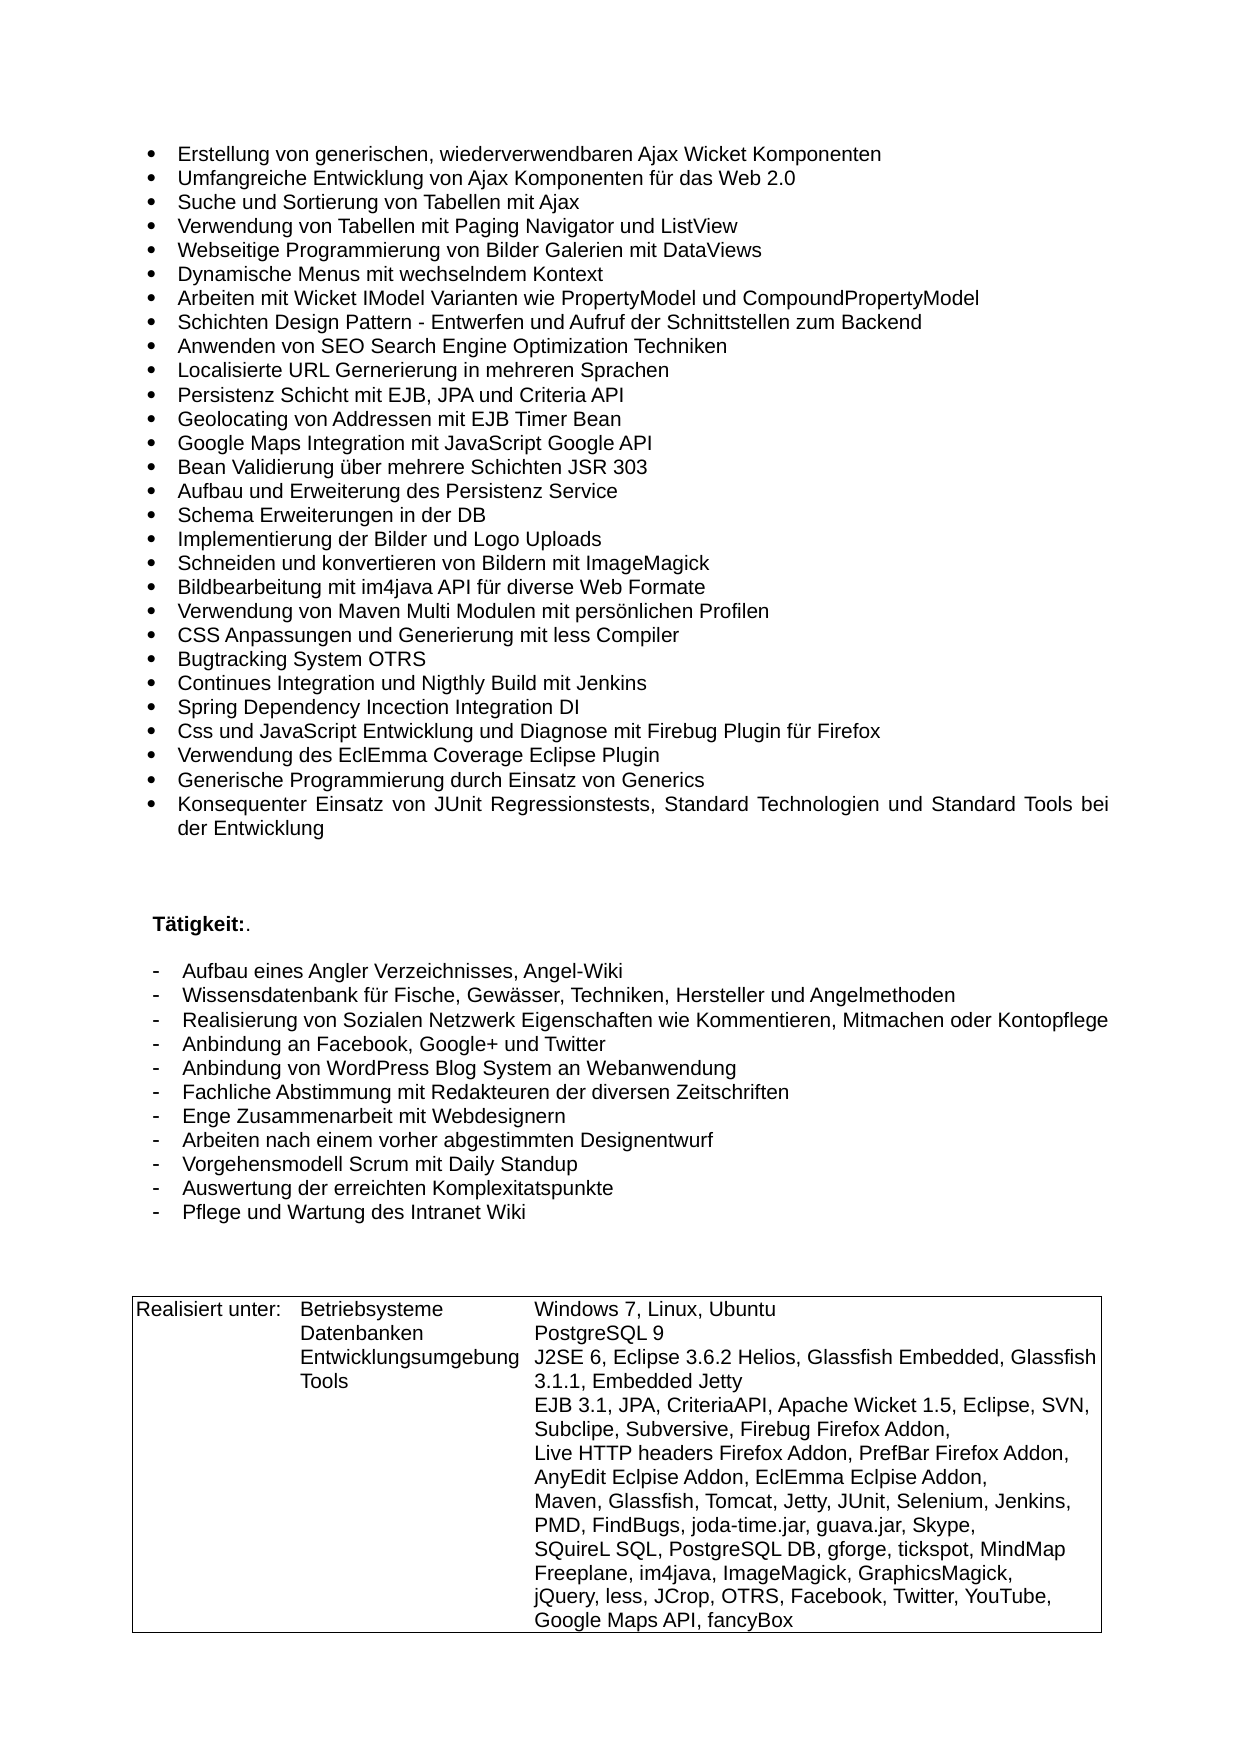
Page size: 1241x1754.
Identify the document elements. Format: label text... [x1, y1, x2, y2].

list Spring Dependency Incection Integration DI [148, 695, 1110, 719]
list Schichten Design Pattern - Entwerfen und Aufruf der Schnittstellen zum Backend [148, 310, 1110, 334]
list Erstellung von generischen, wiederverwendbaren Ajax Wicket Komponenten [148, 142, 1110, 166]
list Anbindung an Facebook, Google+ und Twitter [152, 1031, 1110, 1056]
list Css und JavaScript Entwicklung und Diagnose mit Firebug Plugin für Firefox [148, 719, 1110, 743]
table_header Realisiert unter: [133, 1297, 297, 1345]
list Verwendung von Maven Multi Modulen mit persönlichen Profilen [148, 599, 1110, 623]
list Fachliche Abstimmung mit Redakteuren der diversen Zeitschriften [152, 1079, 1110, 1104]
list Geolocating von Addressen mit EJB Timer Bean [148, 406, 1110, 431]
list Implementierung der Bilder und Logo Uploads [148, 527, 1110, 551]
list Google Maps Integration mit JavaScript Google API [148, 431, 1110, 454]
list Dynamische Menus mit wechselndem Kontext [148, 262, 1110, 286]
list Webseitige Programmierung von Bilder Galerien mit DataViews [148, 238, 1110, 262]
list Aufbau und Erweiterung des Persistenz Service [148, 479, 1110, 503]
table_header Betriebsysteme Datenbanken [297, 1297, 531, 1345]
list Enge Zusammenarbeit mit Webdesignern [152, 1104, 1110, 1128]
list Auswertung der erreichten Komplexitatspunkte [152, 1176, 1110, 1200]
list Aufbau eines Angler Verzeichnisses, Angel-Wiki [152, 959, 1110, 983]
list Anwenden von SEO Search Engine Optimization Techniken [148, 334, 1110, 358]
list Bean Validierung über mehrere Schichten JSR 303 [148, 454, 1110, 479]
list Generische Programmierung durch Einsatz von Generics [148, 767, 1110, 791]
list Arbeiten mit Wicket IModel Varianten wie PropertyModel und CompoundPropertyModel [148, 286, 1110, 310]
list Bildbearbeitung mit im4java API für diverse Web Formate [148, 575, 1110, 599]
list Verwendung von Tabellen mit Paging Navigator und ListView [148, 214, 1110, 238]
table_cell Entwicklungsumgebung Tools [297, 1345, 531, 1632]
list Wissensdatenbank für Fische, Gewässer, Techniken, Hersteller und Angelmethoden [152, 983, 1110, 1007]
list Vorgehensmodell Scrum mit Daily Standup [152, 1152, 1110, 1176]
list Suche und Sortierung von Tabellen mit Ajax [148, 190, 1110, 214]
list Schneiden und konvertieren von Bildern mit ImageMagick [148, 551, 1110, 575]
list Localisierte URL Gernerierung in mehreren Sprachen [148, 358, 1110, 382]
list Pflege und Wartung des Intranet Wiki [152, 1200, 1110, 1224]
table_header Windows 7, Linux, Ubuntu PostgreSQL 9 [531, 1297, 1101, 1345]
list Verwendung des EclEmma Coverage Eclipse Plugin [148, 743, 1110, 767]
list CSS Anpassungen und Generierung mit less Compiler [148, 623, 1110, 647]
list Continues Integration und Nigthly Build mit Jenkins [148, 671, 1110, 695]
list Anbindung von WordPress Blog System an Webanwendung [152, 1056, 1110, 1079]
list Arbeiten nach einem vorher abgestimmten Designentwurf [152, 1128, 1110, 1152]
list Schema Erweiterungen in der DB [148, 503, 1110, 527]
text Tätigkeit:. [152, 911, 1110, 935]
list Persistenz Schicht mit EJB, JPA und Criteria API [148, 382, 1110, 406]
list Bugtracking System OTRS [148, 647, 1110, 671]
table_cell [133, 1345, 297, 1632]
list Konsequenter Einsatz von JUnit Regressionstests, Standard Technologien und Standard Tools bei der Entwicklung [148, 791, 1110, 839]
table_cell J2SE 6, Eclipse 3.6.2 Helios, Glassfish Embedded, Glassfish 3.1.1, Embedded Jetty EJB 3.1, JPA, CriteriaAPI, Apache Wicket 1.5, Eclipse, SVN, Subclipe, Subversive, Firebug Firefox Addon, Live HTTP headers Firefox Addon, PrefBar Firefox Addon, AnyEdit Eclpise Addon, EclEmma Eclpise Addon, Maven, Glassfish, Tomcat, Jetty, JUnit, Selenium, Jenkins, PMD, FindBugs, joda-time.jar, guava.jar, Skype, SQuireL SQL, PostgreSQL DB, gforge, tickspot, MindMap Freeplane, im4java, ImageMagick, GraphicsMagick, jQuery, less, JCrop, OTRS, Facebook, Twitter, YouTube, Google Maps API, fancyBox [531, 1345, 1101, 1632]
list Umfangreiche Entwicklung von Ajax Komponenten für das Web 2.0 [148, 166, 1110, 190]
list Realisierung von Sozialen Netzwerk Eigenschaften wie Kommentieren, Mitmachen oder Kontopflege [152, 1007, 1110, 1031]
